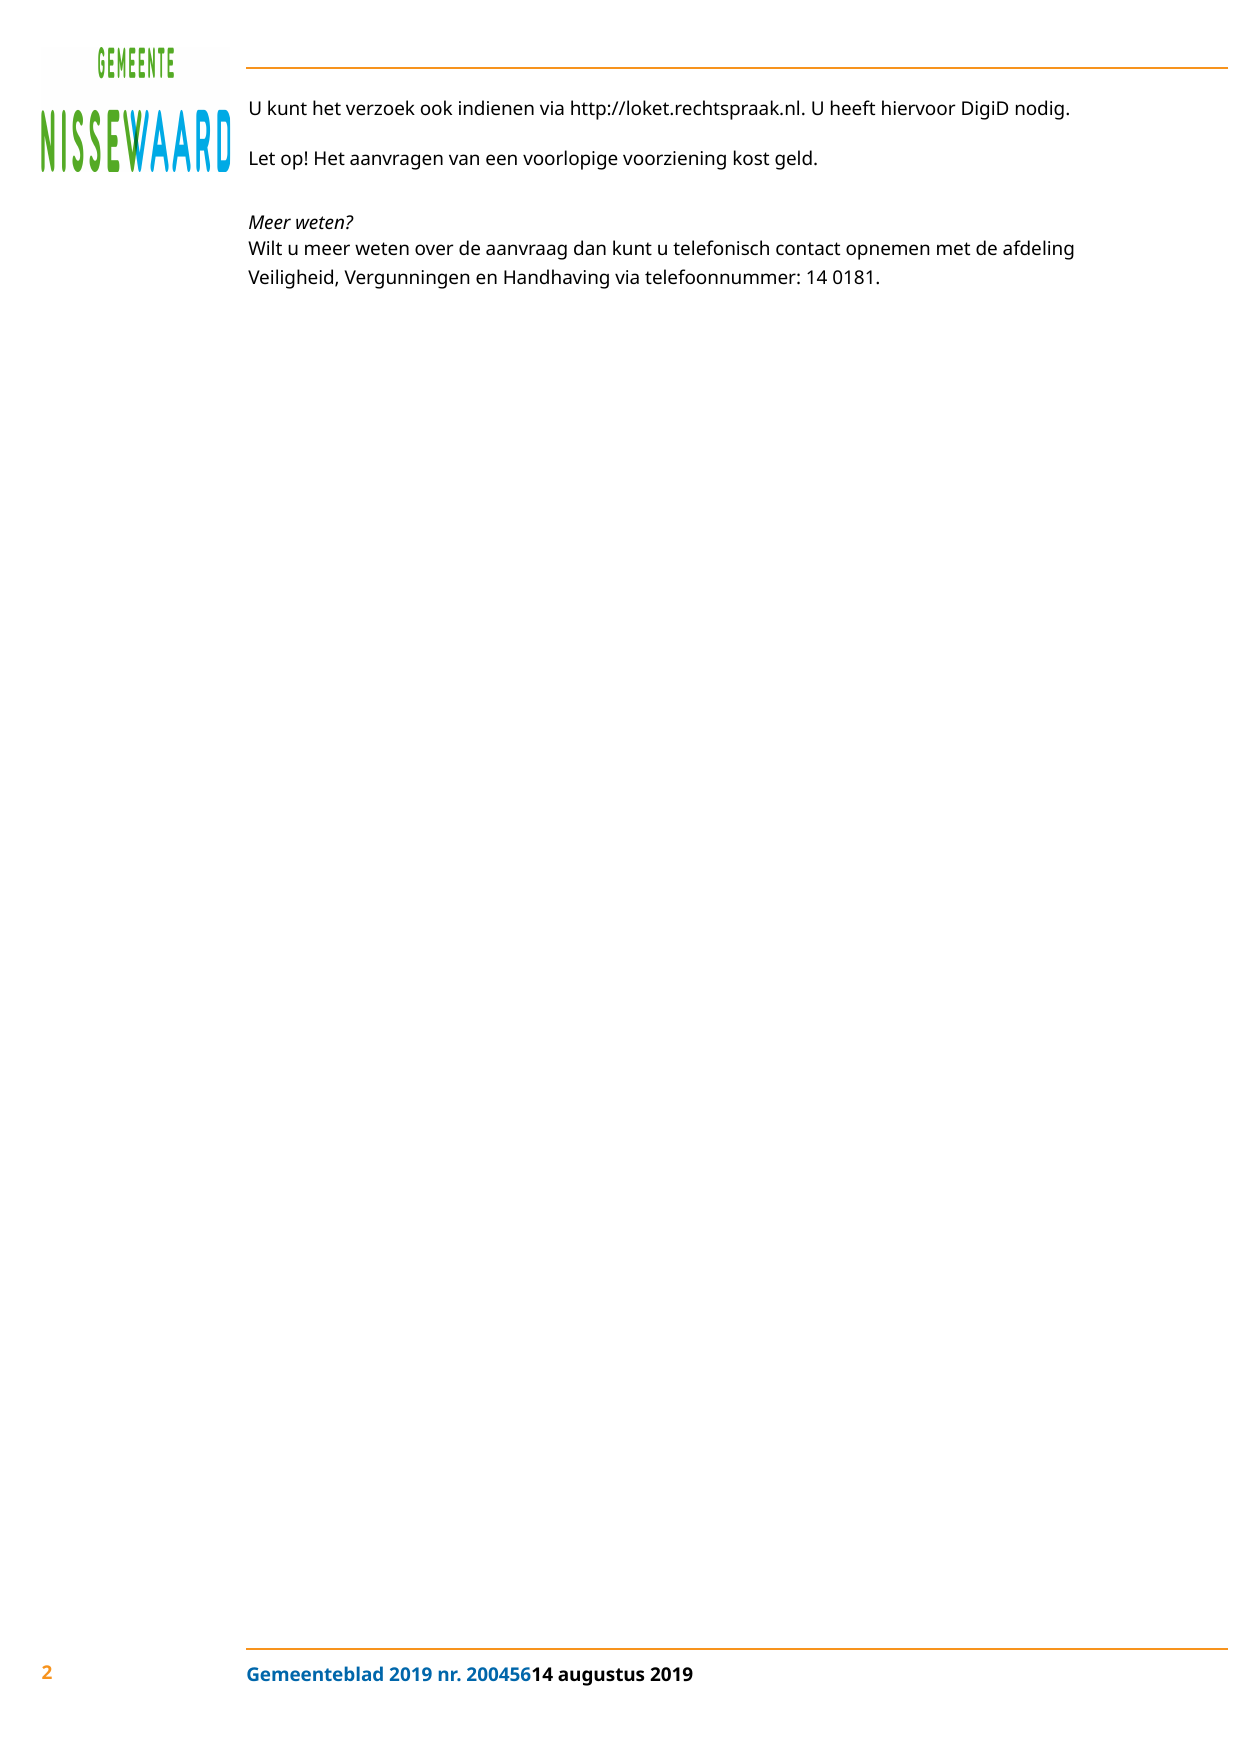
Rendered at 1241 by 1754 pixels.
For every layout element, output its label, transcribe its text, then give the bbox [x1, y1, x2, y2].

text Let op! Het aanvragen van een voorlopige voorziening kost geld. [248, 145, 1152, 171]
text Meer weten? [248, 209, 1152, 235]
picture [176, 157, 187, 172]
picture [200, 151, 206, 172]
text Wilt u meer weten over de aanvraag dan kunt u telefonisch contact opnemen met de afdeling Veiligheid, Vergunningen en Handhaving via telefoonnummer: 14 0181. [248, 235, 1152, 290]
picture [154, 157, 165, 172]
text U kunt het verzoek ook indienen via http://loket.rechtspraak.nl. U heeft hiervoor DigiD nodig. [248, 95, 1152, 121]
picture [41, 47, 231, 172]
picture [222, 122, 227, 160]
picture [201, 122, 206, 138]
